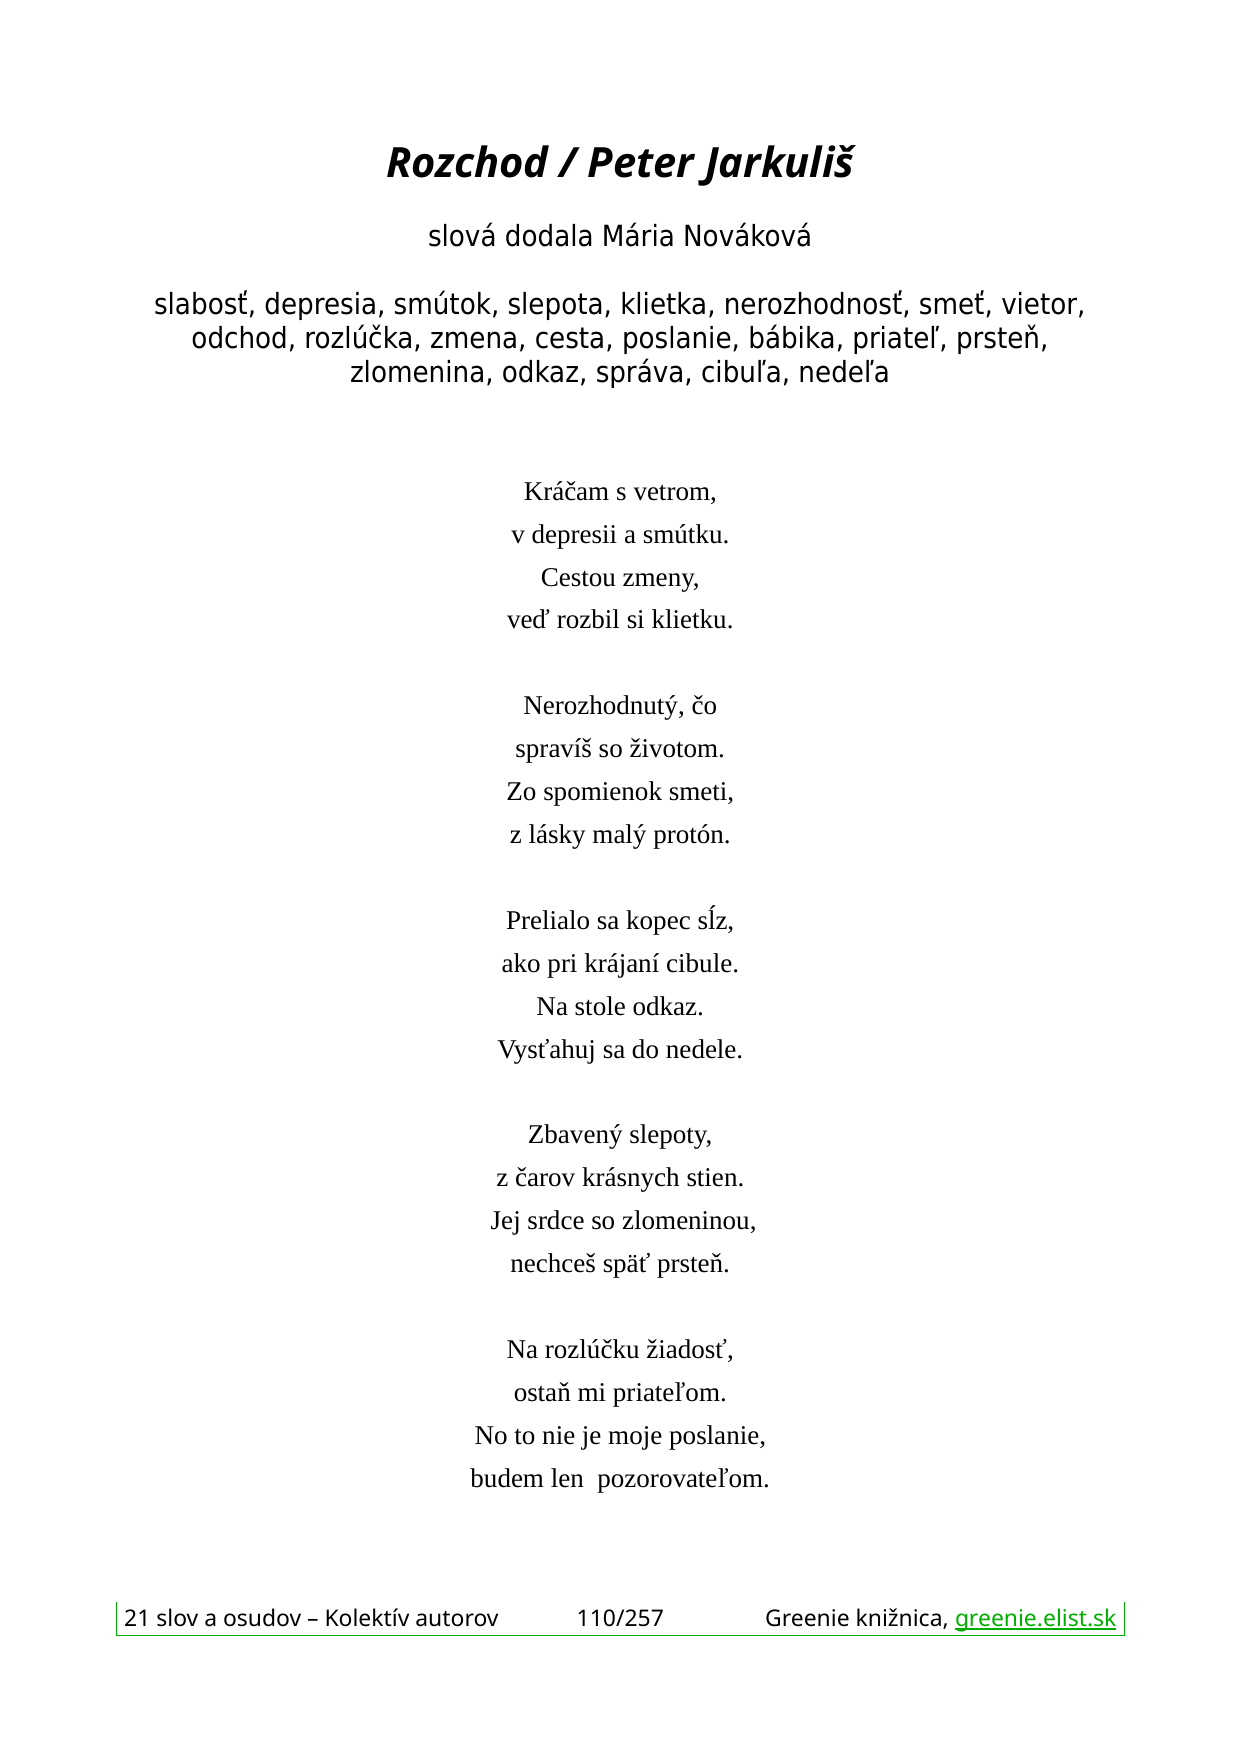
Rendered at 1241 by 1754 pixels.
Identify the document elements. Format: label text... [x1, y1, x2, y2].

subtitle Rozchod / Peter Jarkuliš [118, 133, 1122, 190]
text z lásky malý protón. [118, 818, 1122, 849]
text Na rozlúčku žiadosť, [118, 1333, 1122, 1364]
text veď rozbil si klietku. [118, 603, 1122, 635]
text slabosť, depresia, smútok, slepota, klietka, nerozhodnosť, smeť, vietor, odchod, rozlúčka, zmena, cesta, poslanie, bábika, priateľ, prsteň, zlomenina, odkaz, správa, cibuľa, nedeľa [118, 287, 1122, 389]
text slová dodala Mária Nováková [118, 219, 1122, 253]
text Kráčam s vetrom, [118, 475, 1122, 506]
text spravíš so životom. [118, 732, 1122, 763]
text nechceš späť prsteň. [118, 1247, 1122, 1278]
text Cestou zmeny, [118, 561, 1122, 592]
text Nerozhodnutý, čo [118, 689, 1122, 721]
text budem len pozorovateľom. [118, 1462, 1122, 1493]
text Prelialo sa kopec sĺz, [118, 904, 1122, 935]
text Zbavený slepoty, [118, 1118, 1122, 1150]
text Zo spomienok smeti, [118, 775, 1122, 806]
text ako pri krájaní cibule. [118, 947, 1122, 978]
text Jej srdce so zlomeninou, [118, 1204, 1122, 1236]
text Na stole odkaz. [118, 990, 1122, 1021]
text No to nie je moje poslanie, [118, 1419, 1122, 1450]
text z čarov krásnych stien. [118, 1161, 1122, 1193]
text ostaň mi priateľom. [118, 1376, 1122, 1407]
text Vysťahuj sa do nedele. [118, 1033, 1122, 1064]
text v depresii a smútku. [118, 518, 1122, 549]
